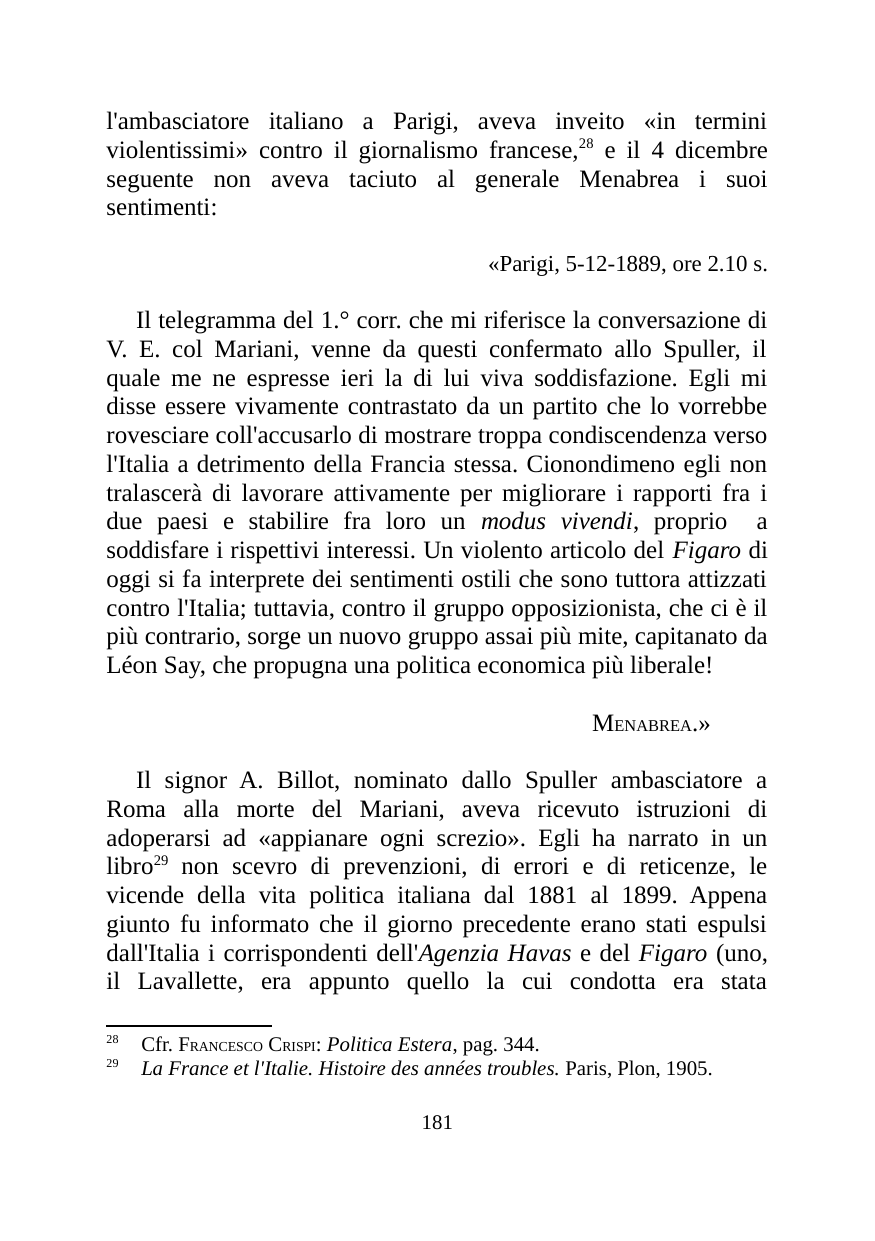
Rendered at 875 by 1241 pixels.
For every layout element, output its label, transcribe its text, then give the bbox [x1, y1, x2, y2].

text «Parigi, 5-12-1889, ore 2.10 s. [106, 250, 768, 276]
text l'ambasciatore italiano a Parigi, aveva inveito «in termini violentissimi» contro il giornalismo francese, e il 4 dicembre seguente non aveva taciuto al generale Menabrea i suoi sentimenti: [106, 106, 768, 221]
text Il telegramma del 1.° corr. che mi riferisce la conversazione di V. E. col Mariani, venne da questi confermato allo Spuller, il quale me ne espresse ieri la di lui viva soddisfazione. Egli mi disse essere vivamente contrastato da un partito che lo vorrebbe rovesciare coll'accusarlo di mostrare troppa condiscendenza verso l'Italia a detrimento della Francia stessa. Cionondimeno egli non tralascerà di lavorare attivamente per migliorare i rapporti fra i due paesi e stabilire fra loro un modus vivendi, proprio a soddisfare i rispettivi interessi. Un violento articolo del Figaro di oggi si fa interprete dei sentimenti ostili che sono tuttora attizzati contro l'Italia; tuttavia, contro il gruppo opposizionista, che ci è il più contrario, sorge un nuovo gruppo assai più mite, capitanato da Léon Say, che propugna una politica economica più liberale! [106, 305, 768, 679]
text Menabrea.» [534, 708, 768, 736]
text Cfr. Francesco Crispi: Politica Estera, pag. 344. [106, 1032, 768, 1056]
text Il signor A. Billot, nominato dallo Spuller ambasciatore a Roma alla morte del Mariani, aveva ricevuto istruzioni di adoperarsi ad «appianare ogni screzio». Egli ha narrato in un libro non scevro di prevenzioni, di errori e di reticenze, le vicende della vita politica italiana dal 1881 al 1899. Appena giunto fu informato che il giorno precedente erano stati espulsi dall'Italia i corrispondenti dell'Agenzia Havas e del Figaro (uno, il Lavallette, era appunto quello la cui condotta era stata [106, 765, 768, 995]
text La France et l'Italie. Histoire des années troubles. Paris, Plon, 1905. [106, 1056, 768, 1080]
